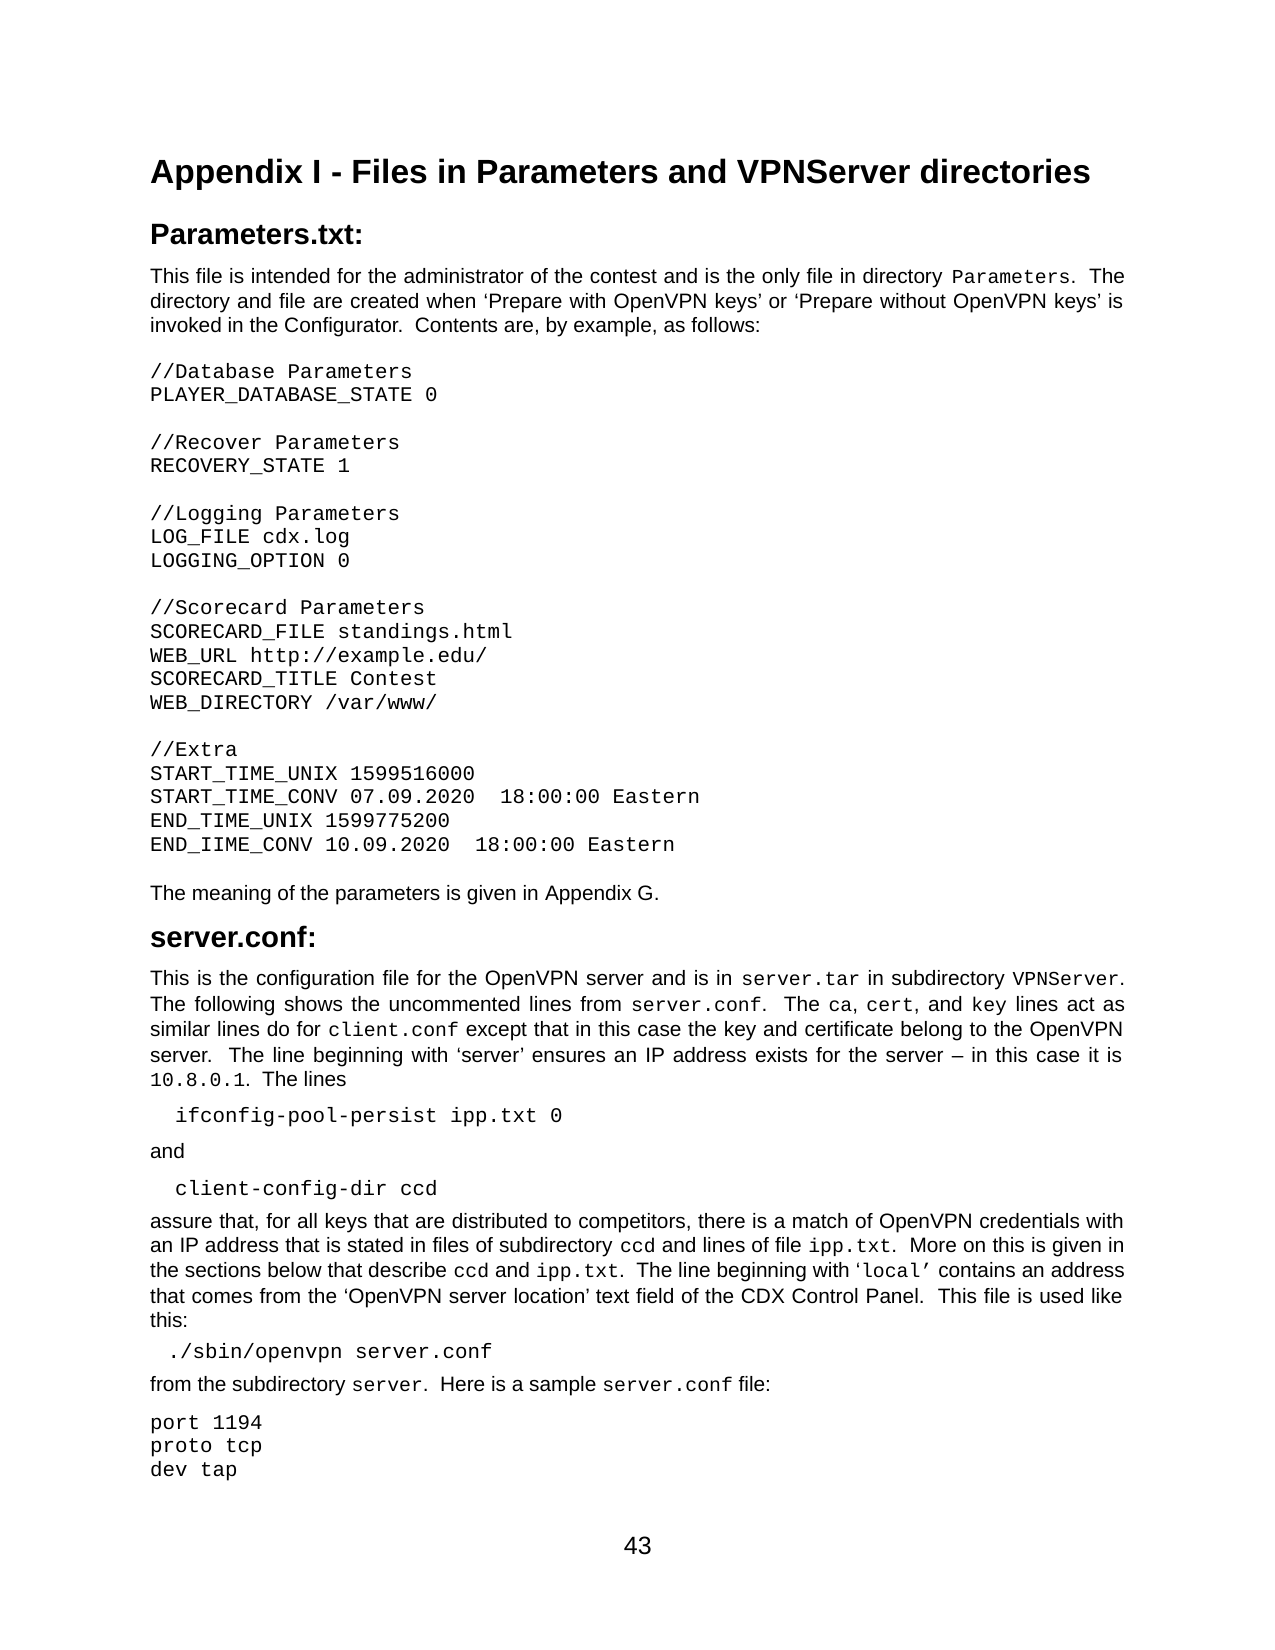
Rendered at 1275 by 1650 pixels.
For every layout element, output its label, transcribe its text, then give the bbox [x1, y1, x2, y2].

text ifconfig-pool-persist ipp.txt 0 [150, 1100, 1125, 1129]
text END_IIME_CONV 10.09.2020 18:00:00 Eastern [150, 834, 1125, 857]
text LOG_FILE cdx.log [150, 526, 1125, 550]
text port 1194 [150, 1412, 1125, 1435]
text LOGGING_OPTION 0 [150, 550, 1125, 574]
text from the subdirectory server. Here is a sample server.conf file: [150, 1372, 1125, 1397]
text client-config-dir ccd [150, 1173, 1125, 1202]
text SCORECARD_FILE standings.html [150, 621, 1125, 644]
subtitle Appendix I - Files in Parameters and VPNServer directories [150, 151, 1125, 190]
text ./sbin/openvpn server.conf [150, 1339, 1125, 1365]
text The meaning of the parameters is given in Appendix G. [150, 881, 1125, 905]
text assure that, for all keys that are distributed to competitors, there is a match of OpenVPN credentials with an IP address that is stated in files of subdirectory ccd and lines of file ipp.txt. More on this is given in the sections below that describe ccd and ipp.txt. The line beginning with ‘local’ contains an address that comes from the ‘OpenVPN server location’ text field of the CDX Control Panel. This file is used like this: [150, 1209, 1125, 1332]
text dev tap [150, 1459, 1125, 1483]
text //Extra [150, 739, 1125, 763]
text WEB_URL http://example.edu/ [150, 644, 1125, 668]
text and [150, 1136, 1125, 1164]
text proto tcp [150, 1435, 1125, 1459]
text RECOVERY_STATE 1 [150, 455, 1125, 479]
text START_TIME_CONV 07.09.2020 18:00:00 Eastern [150, 786, 1125, 810]
text PLAYER_DATABASE_STATE 0 [150, 384, 1125, 408]
text //Logging Parameters [150, 503, 1125, 526]
text //Scorecard Parameters [150, 597, 1125, 621]
subtitle server.conf: [150, 919, 1125, 953]
text This is the configuration file for the OpenVPN server and is in server.tar in subdirectory VPNServer. The following shows the uncommented lines from server.conf. The ca, cert, and key lines act as similar lines do for client.conf except that in this case the key and certificate belong to the OpenVPN server. The line beginning with ‘server’ ensures an IP address exists for the server – in this case it is 10.8.0.1. The lines [150, 966, 1125, 1092]
text This file is intended for the administrator of the contest and is the only file in directory Parameters. The directory and file are created when ‘Prepare with OpenVPN keys’ or ‘Prepare without OpenVPN keys’ is invoked in the Configurator. Contents are, by example, as follows: [150, 263, 1125, 337]
text START_TIME_UNIX 1599516000 [150, 763, 1125, 786]
text SCORECARD_TITLE Contest [150, 668, 1125, 692]
text //Database Parameters [150, 361, 1125, 384]
text WEB_DIRECTORY /var/www/ [150, 692, 1125, 716]
text END_TIME_UNIX 1599775200 [150, 810, 1125, 834]
subtitle Parameters.txt: [150, 217, 1125, 251]
text //Recover Parameters [150, 432, 1125, 455]
